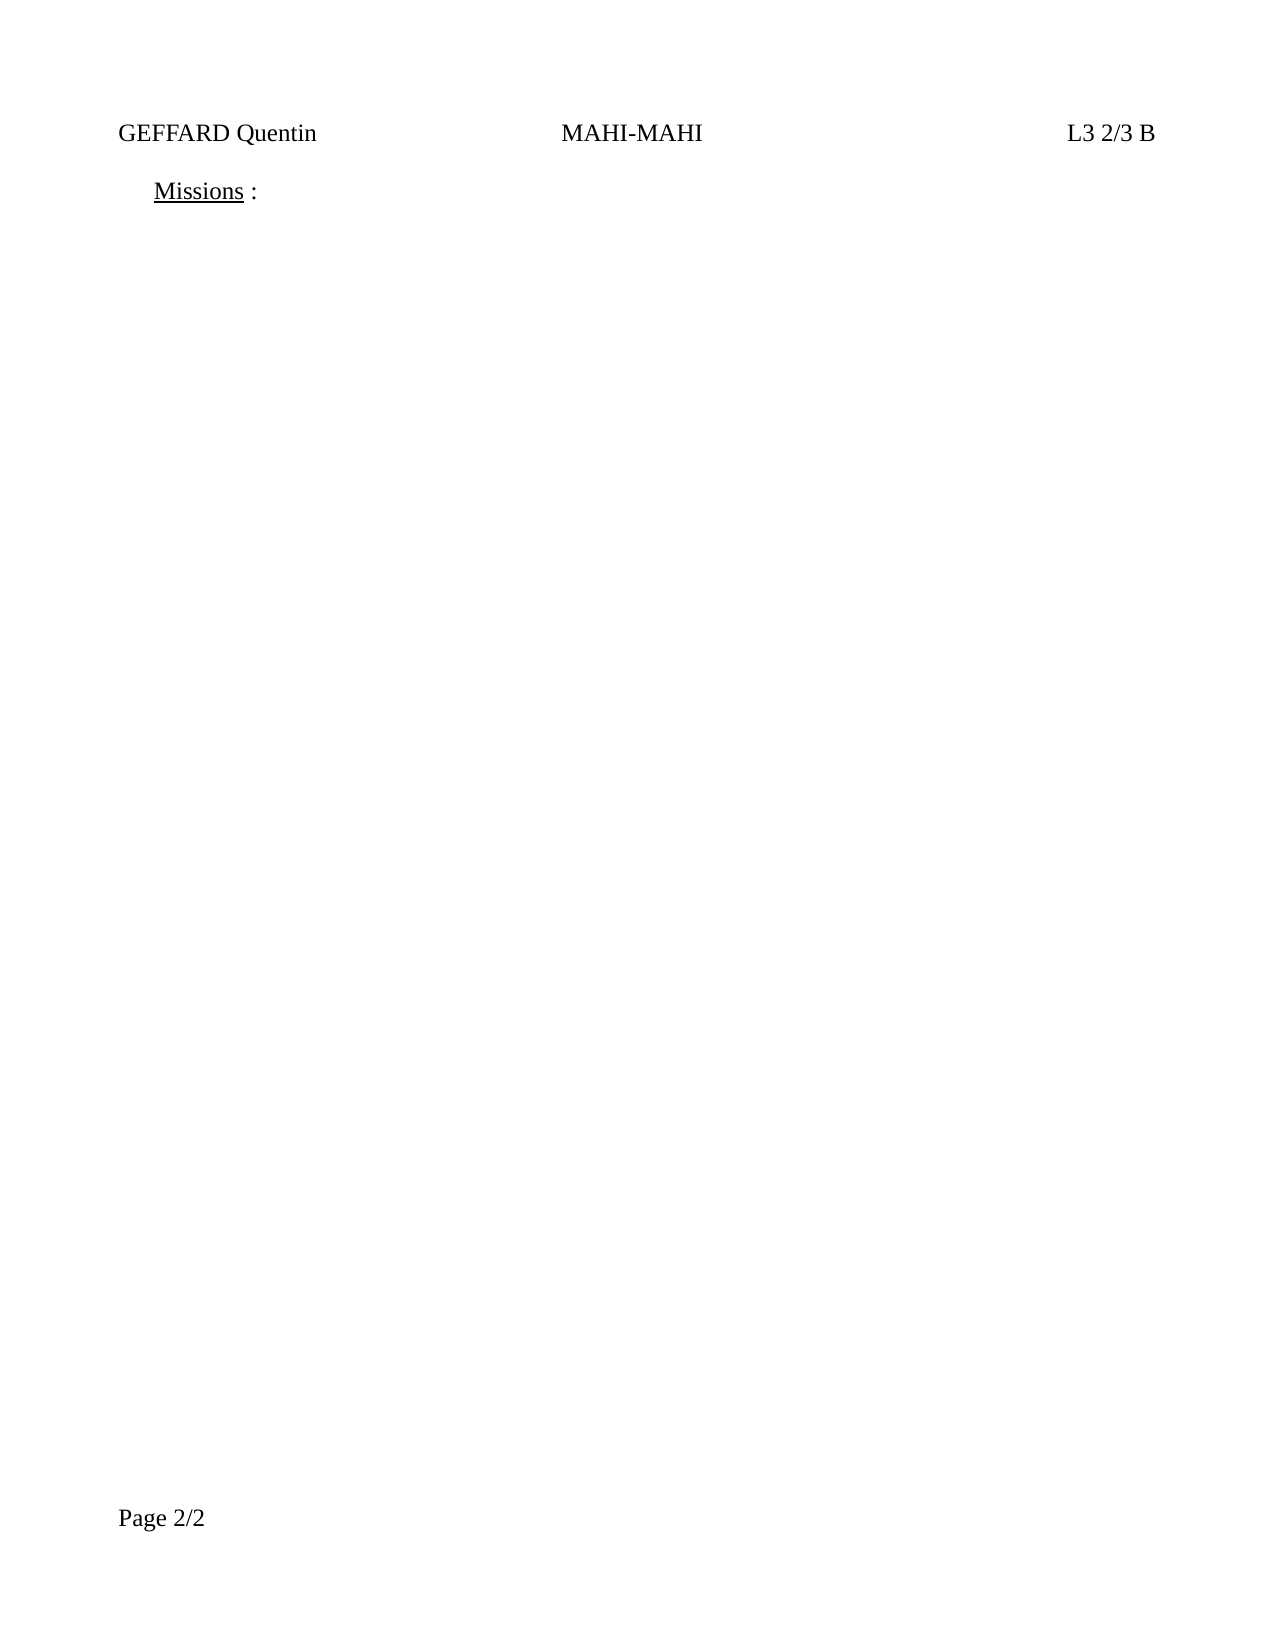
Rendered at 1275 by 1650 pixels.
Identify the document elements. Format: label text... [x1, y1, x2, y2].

text Missions : [154, 176, 1157, 205]
